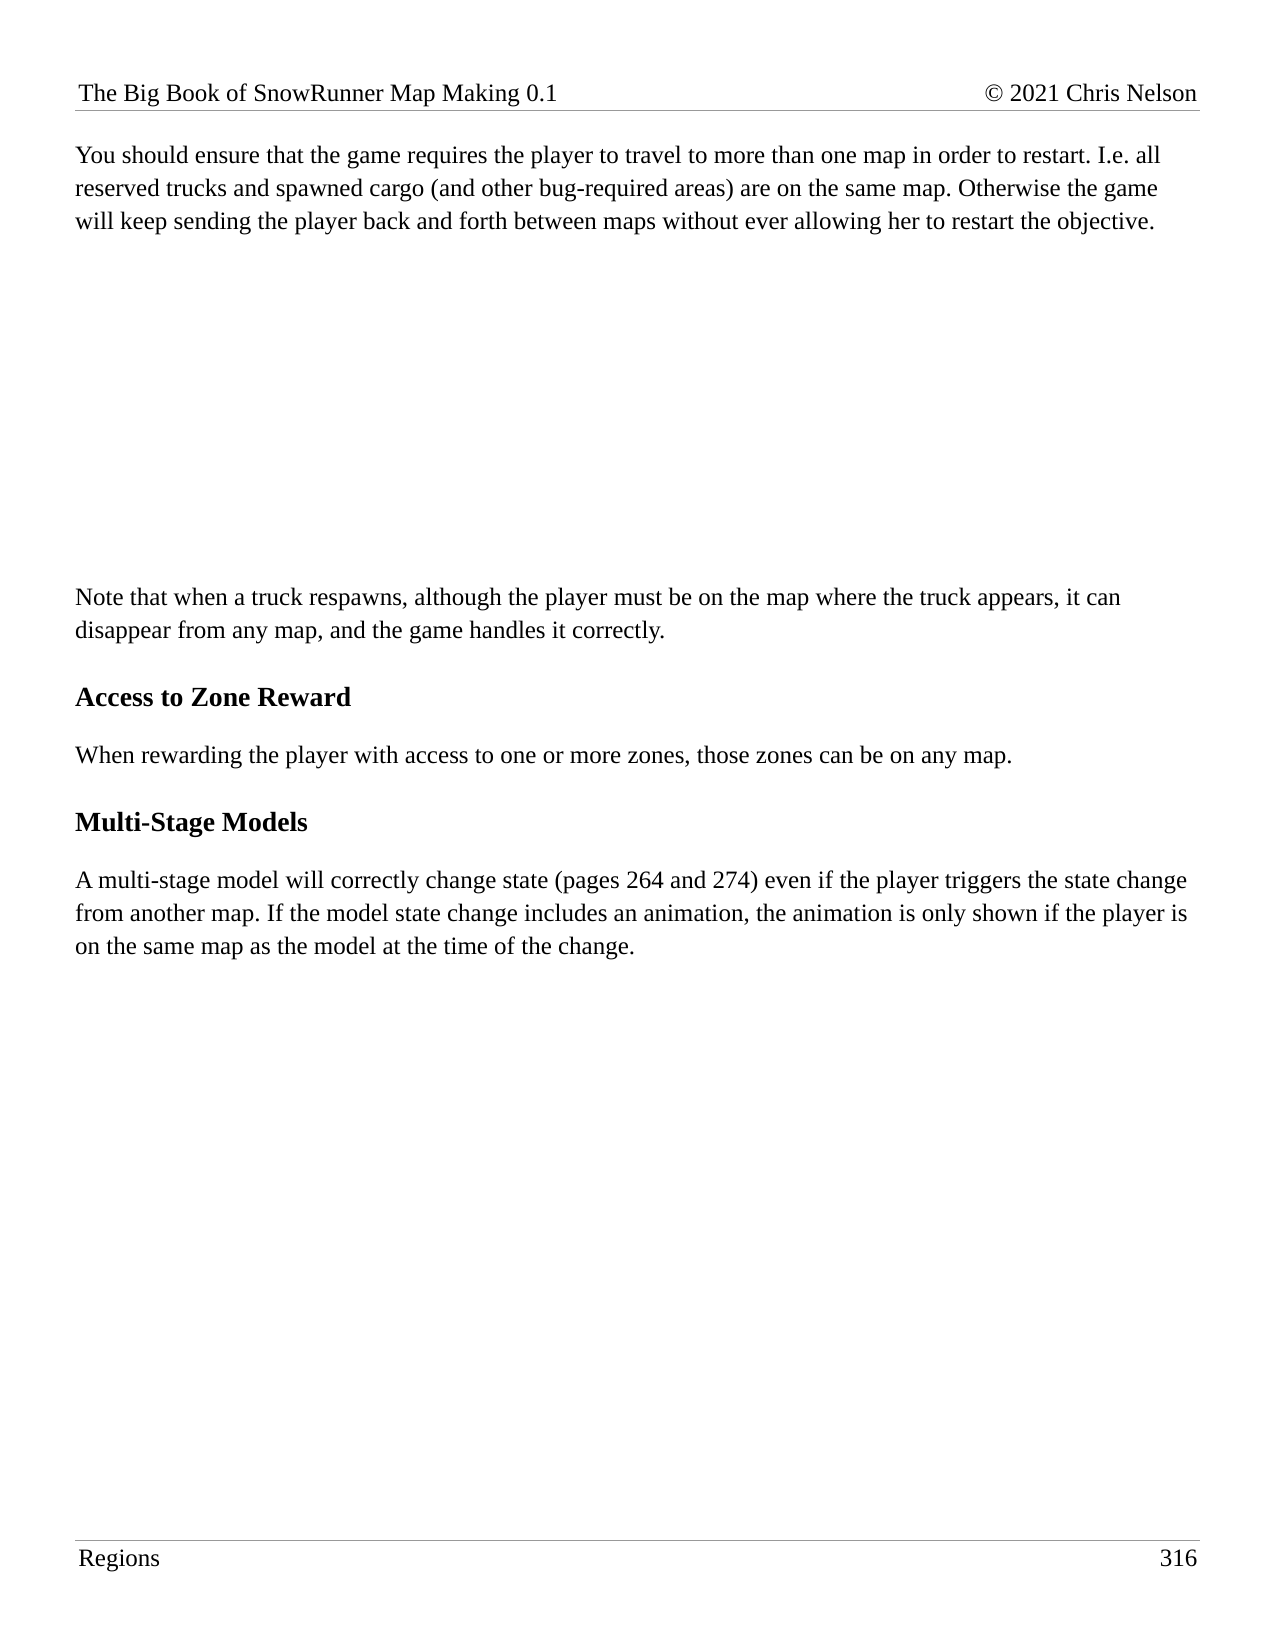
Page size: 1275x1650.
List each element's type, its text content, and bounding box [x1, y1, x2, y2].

text A multi-stage model will correctly change state (pages 264 and 274) even if the player triggers the state change from another map. If the model state change includes an animation, the animation is only shown if the player is on the same map as the model at the time of the change. [75, 865, 1200, 959]
text Note that when a truck respawns, although the player must be on the map where the truck appears, it can disappear from any map, and the game handles it correctly. [75, 582, 1200, 644]
subtitle Access to Zone Reward [75, 681, 1200, 713]
text You should ensure that the game requires the player to travel to more than one map in order to restart. I.e. all reserved trucks and spawned cargo (and other bug-required areas) are on the same map. Otherwise the game will keep sending the player back and forth between maps without ever allowing her to restart the objective. [75, 140, 1200, 235]
subtitle Multi-Stage Models [75, 806, 1200, 838]
text When rewarding the player with access to one or more zones, those zones can be on any map. [75, 740, 1200, 769]
